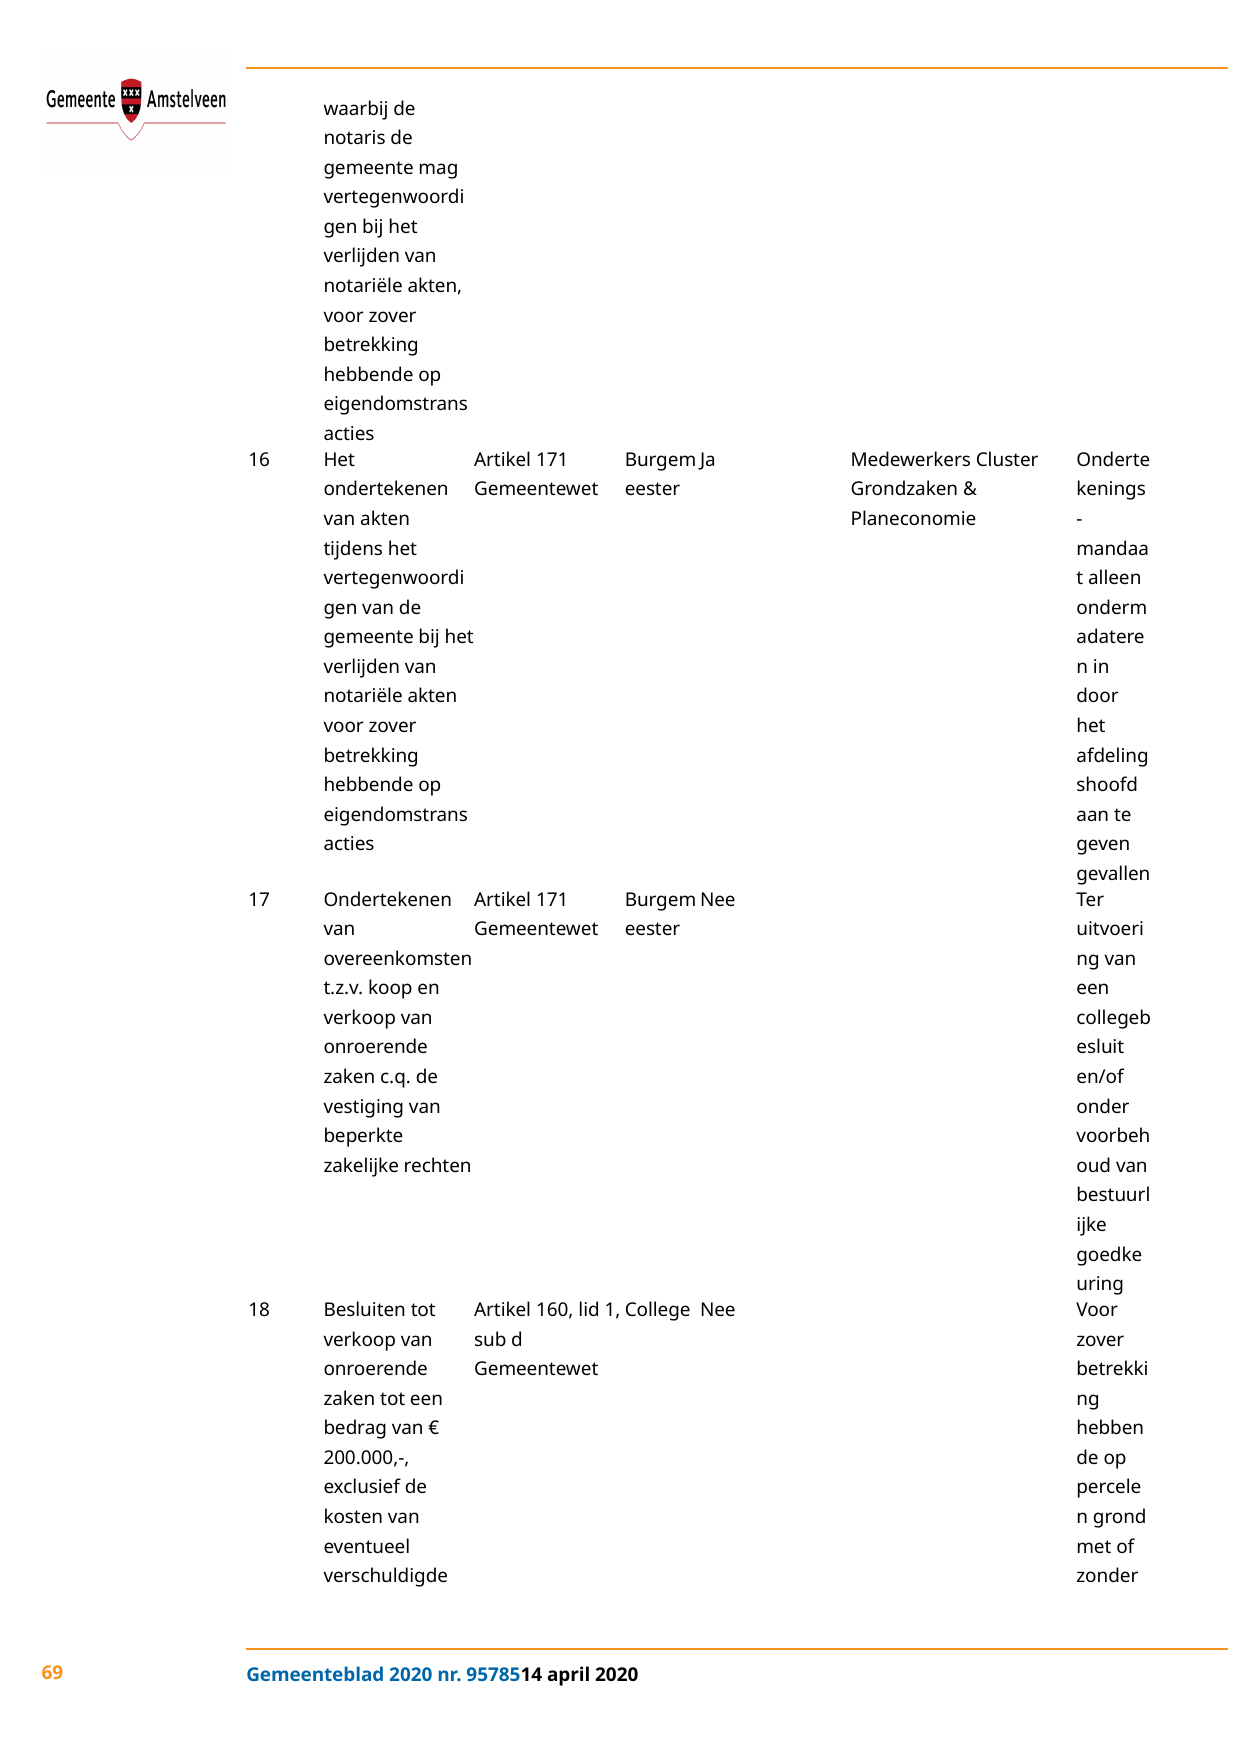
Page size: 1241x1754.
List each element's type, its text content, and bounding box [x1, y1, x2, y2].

table_cell 18 [248, 1296, 323, 1588]
table_cell [850, 95, 1076, 446]
table_cell [248, 95, 323, 446]
table_cell Ter uitvoering van een collegebesluit en/of onder voorbehoud van bestuurlijke goedkeuring [1076, 886, 1152, 1296]
table_cell Artikel 160, lid 1, sub d Gemeentewet [474, 1296, 624, 1588]
table_cell Ja [700, 446, 850, 886]
table_cell Ondertekenings-mandaat alleen ondermadateren in door het afdelingshoofd aan te geven gevallen [1076, 446, 1152, 886]
table_cell Burgemeester [625, 886, 700, 1296]
table_cell Voor zover betrekking hebbende op percelen grond met of zonder [1076, 1296, 1152, 1588]
table_cell [474, 95, 624, 446]
table_cell waarbij de notaris de gemeente mag vertegenwoordigen bij het verlijden van notariële akten, voor zover betrekking hebbende op eigendomstransacties [323, 95, 474, 446]
table_cell Nee [700, 1296, 850, 1588]
table_cell Nee [700, 886, 850, 1296]
table_cell Artikel 171 Gemeentewet [474, 886, 624, 1296]
table_cell [1076, 95, 1152, 446]
table_cell Medewerkers Cluster Grondzaken & Planeconomie [850, 446, 1076, 886]
table_cell [700, 95, 850, 446]
table_cell College [625, 1296, 700, 1588]
table_cell Besluiten tot verkoop van onroerende zaken tot een bedrag van € 200.000,-, exclusief de kosten van eventueel verschuldigde [323, 1296, 474, 1588]
table_cell Ondertekenen van overeenkomsten t.z.v. koop en verkoop van onroerende zaken c.q. de vestiging van beperkte zakelijke rechten [323, 886, 474, 1296]
table_cell [850, 1296, 1076, 1588]
table_cell 16 [248, 446, 323, 886]
table_cell Het ondertekenen van akten tijdens het vertegenwoordigen van de gemeente bij het verlijden van notariële akten voor zover betrekking hebbende op eigendomstransacties [323, 446, 474, 886]
table_cell Burgemeester [625, 446, 700, 886]
table_cell [625, 95, 700, 446]
table_cell 17 [248, 886, 323, 1296]
picture [41, 47, 231, 172]
table_cell [850, 886, 1076, 1296]
table_cell Artikel 171 Gemeentewet [474, 446, 624, 886]
